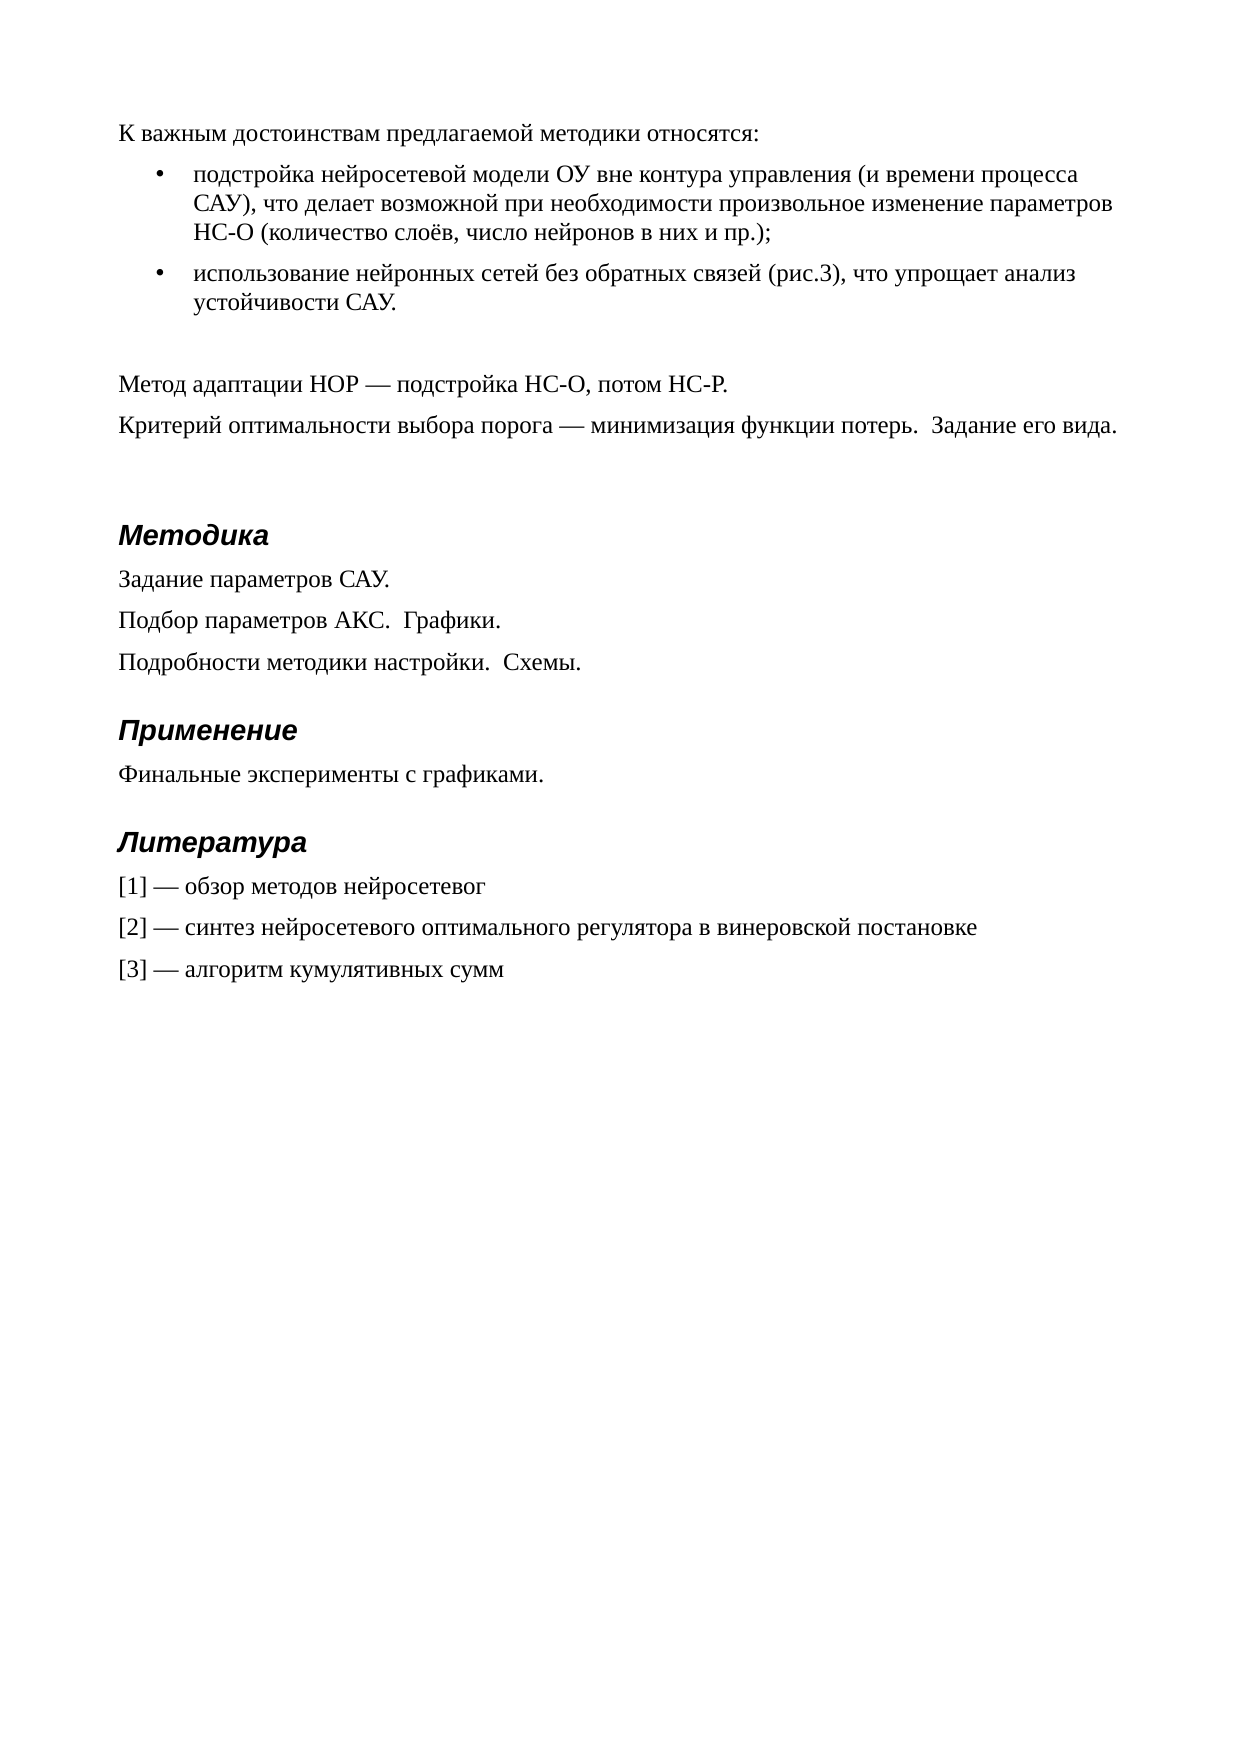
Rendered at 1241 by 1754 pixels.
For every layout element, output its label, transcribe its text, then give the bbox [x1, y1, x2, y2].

subtitle Методика [118, 518, 1122, 552]
list использование нейронных сетей без обратных связей (рис.3), что упрощает анализ устойчивости САУ. [156, 258, 1122, 316]
text [1] — обзор методов нейросетевог [118, 871, 1122, 900]
text Подробности методики настройки. Схемы. [118, 647, 1122, 675]
subtitle Литература [118, 825, 1122, 859]
text Критерий оптимальности выбора порога — минимизация функции потерь. Задание его вида. [118, 411, 1122, 439]
list подстройка нейросетевой модели ОУ вне контура управления (и времени процесса САУ), что делает возможной при необходимости произвольное изменение параметров НС-О (количество слоёв, число нейронов в них и пр.); [156, 159, 1122, 246]
text [3] — алгоритм кумулятивных сумм [118, 954, 1122, 982]
subtitle Применение [118, 713, 1122, 746]
text [2] — синтез нейросетевого оптимального регулятора в винеровской постановке [118, 912, 1122, 941]
text Метод адаптации НОР — подстройка НС-О, потом НС-Р. [118, 369, 1122, 398]
text Задание параметров САУ. [118, 564, 1122, 593]
text Подбор параметров АКС. Графики. [118, 605, 1122, 634]
text К важным достоинствам предлагаемой методики относятся: [118, 118, 1122, 147]
text Финальные эксперименты с графиками. [118, 759, 1122, 788]
